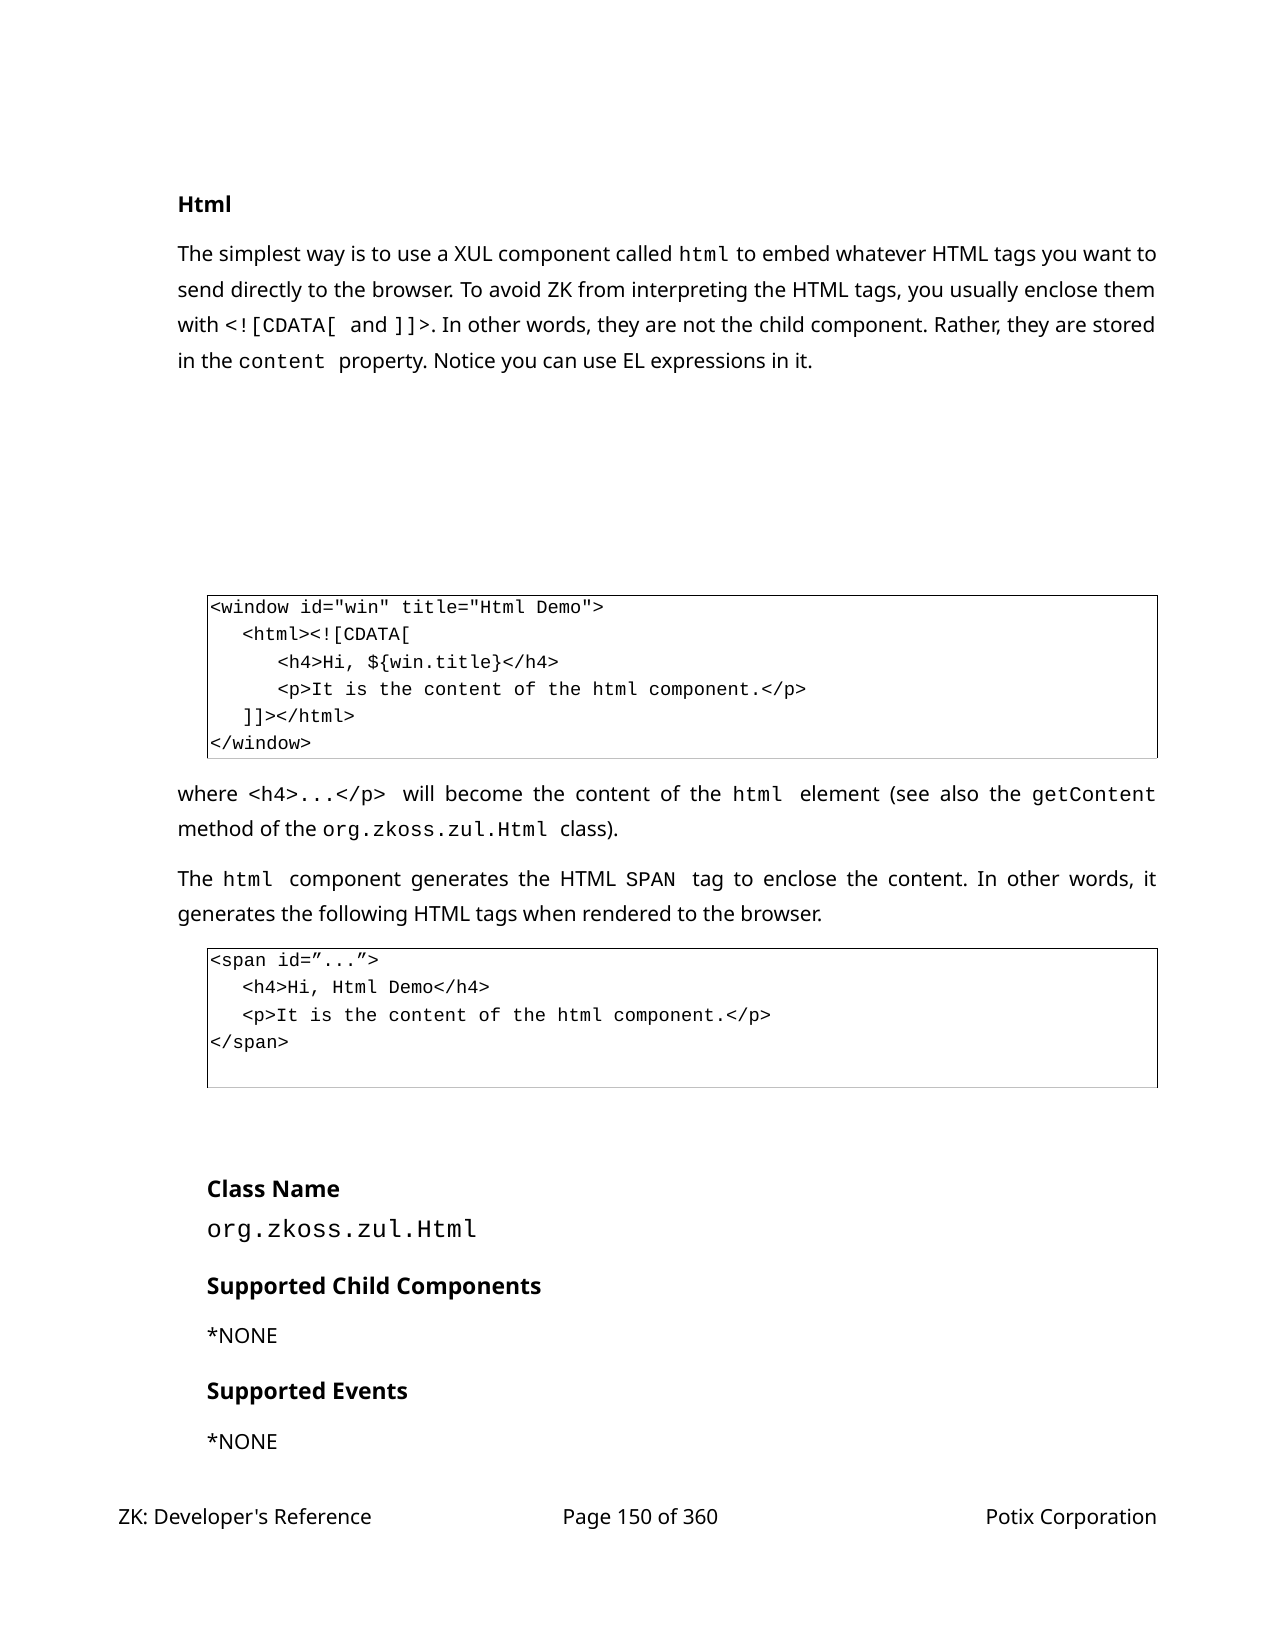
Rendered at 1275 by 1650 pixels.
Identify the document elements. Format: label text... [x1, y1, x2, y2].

text <html><![CDATA[ [208, 622, 1157, 647]
text *NONE [207, 1427, 1157, 1455]
text </window> [208, 731, 1157, 758]
text <p>It is the content of the html component.</p> [208, 1002, 1157, 1027]
text ]]></html> [208, 704, 1157, 728]
subtitle Supported Events [207, 1375, 1157, 1406]
text <h4>Hi, ${win.title}</h4> [208, 649, 1157, 674]
text <h4>Hi, Html Demo</h4> [208, 975, 1157, 999]
subtitle Html [177, 189, 1157, 219]
text </span> [208, 1029, 1157, 1054]
text <span id=”...”> [208, 949, 1157, 972]
text where <h4>...</p> will become the content of the html element (see also the getContent method of the org.zkoss.zul.Html class). [177, 779, 1157, 843]
subtitle Class Name [207, 1173, 1157, 1204]
subtitle Supported Child Components [207, 1270, 1157, 1301]
text The html component generates the HTML SPAN tag to enclose the content. In other words, it generates the following HTML tags when rendered to the browser. [177, 864, 1157, 927]
text org.zkoss.zul.Html [207, 1217, 1157, 1245]
text *NONE [207, 1322, 1157, 1350]
text <p>It is the content of the html component.</p> [208, 677, 1157, 701]
text The simplest way is to use a XUL component called html to embed whatever HTML tags you want to send directly to the browser. To avoid ZK from interpreting the HTML tags, you usually enclose them with <![CDATA[ and ]]>. In other words, they are not the child component. Rather, they are stored in the content property. Notice you can use EL expressions in it. [177, 239, 1157, 374]
text <window id="win" title="Html Demo"> [208, 596, 1157, 619]
